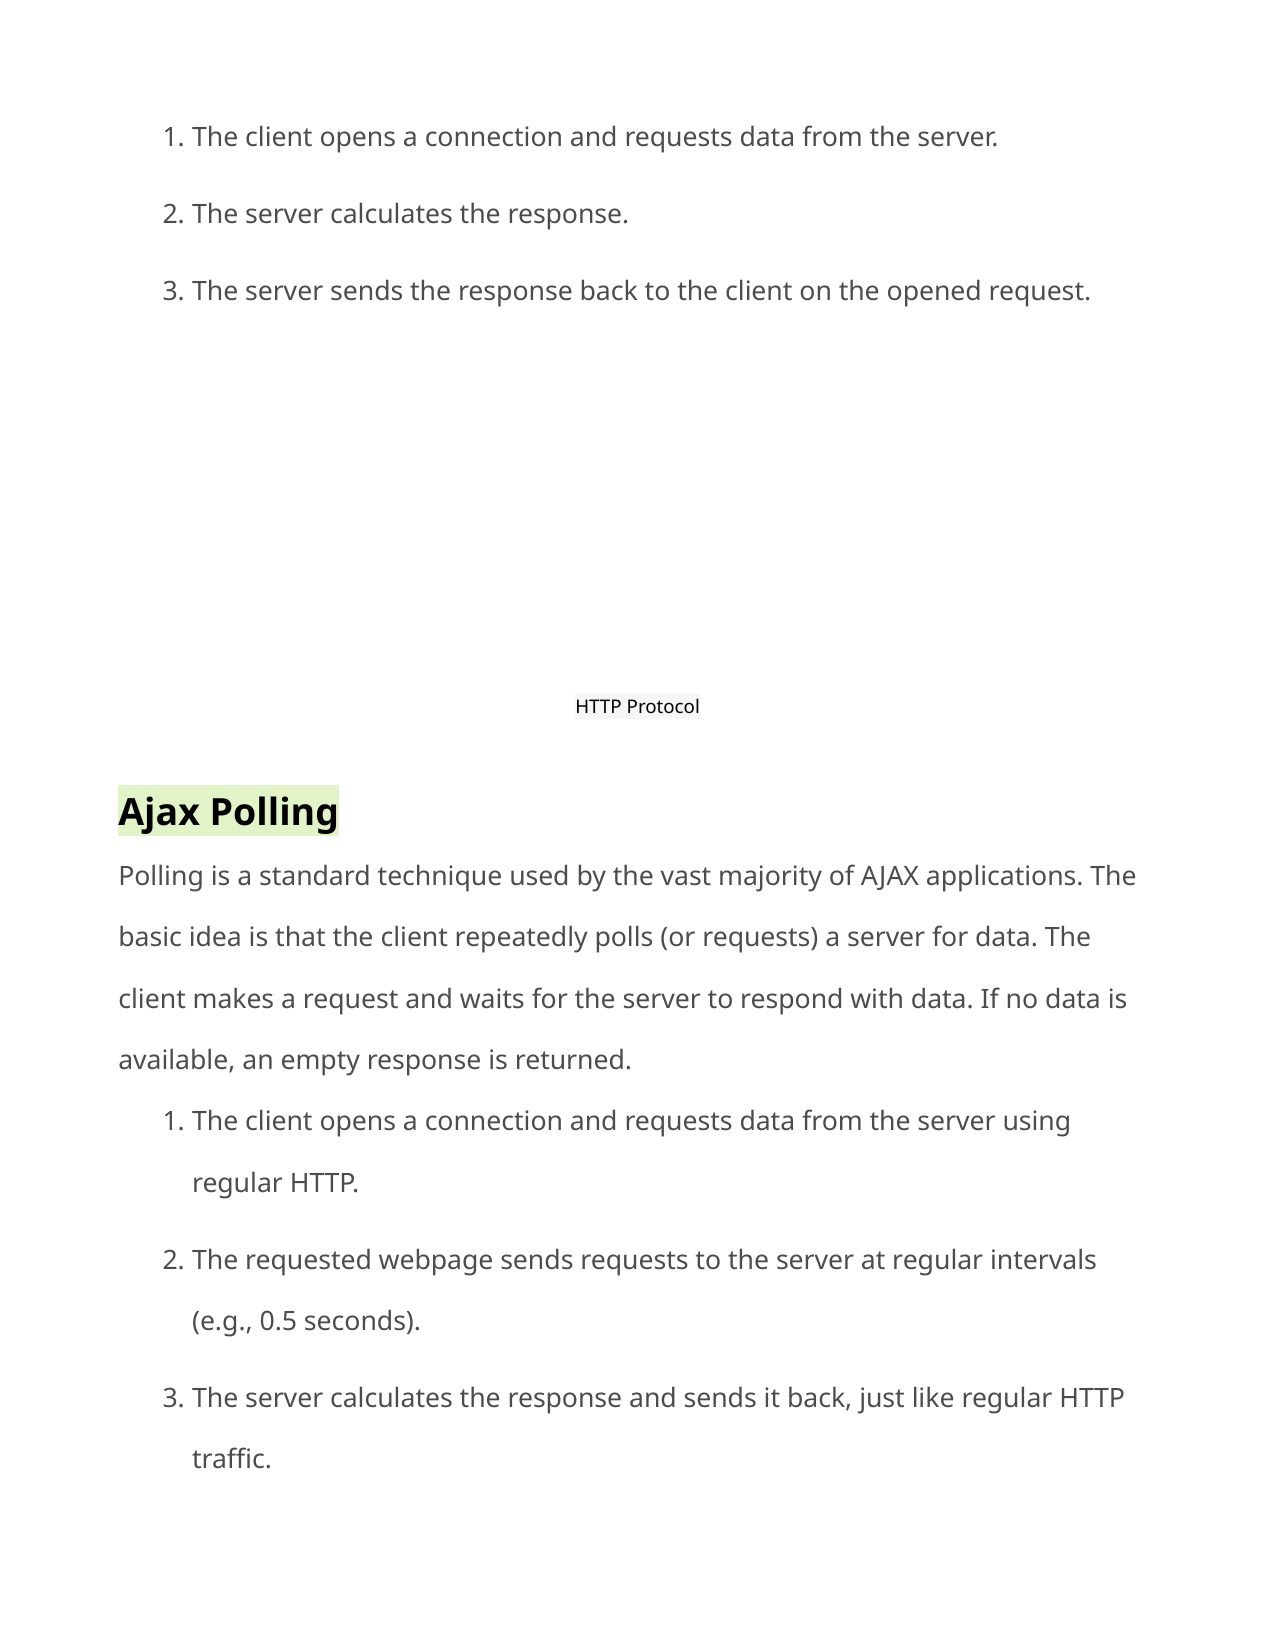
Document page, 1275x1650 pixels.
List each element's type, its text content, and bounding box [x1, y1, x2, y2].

text HTTP Protocol [118, 694, 1157, 719]
list The server calculates the response and sends it back, just like regular HTTP traffic. [162, 1379, 1157, 1477]
text Polling is a standard technique used by the vast majority of AJAX applications. The basic idea is that the client repeatedly polls (or requests) a server for data. The client makes a request and waits for the server to respond with data. If no data is available, an empty response is returned. [118, 857, 1157, 1077]
list The client opens a connection and requests data from the server using regular HTTP. [162, 1102, 1157, 1200]
list The client opens a connection and requests data from the server. [162, 118, 1157, 154]
list The requested webpage sends requests to the server at regular intervals (e.g., 0.5 seconds). [162, 1241, 1157, 1338]
list The server sends the response back to the client on the opened request. [162, 272, 1157, 308]
list The server calculates the response. [162, 195, 1157, 231]
subtitle Ajax Polling [118, 785, 1157, 836]
